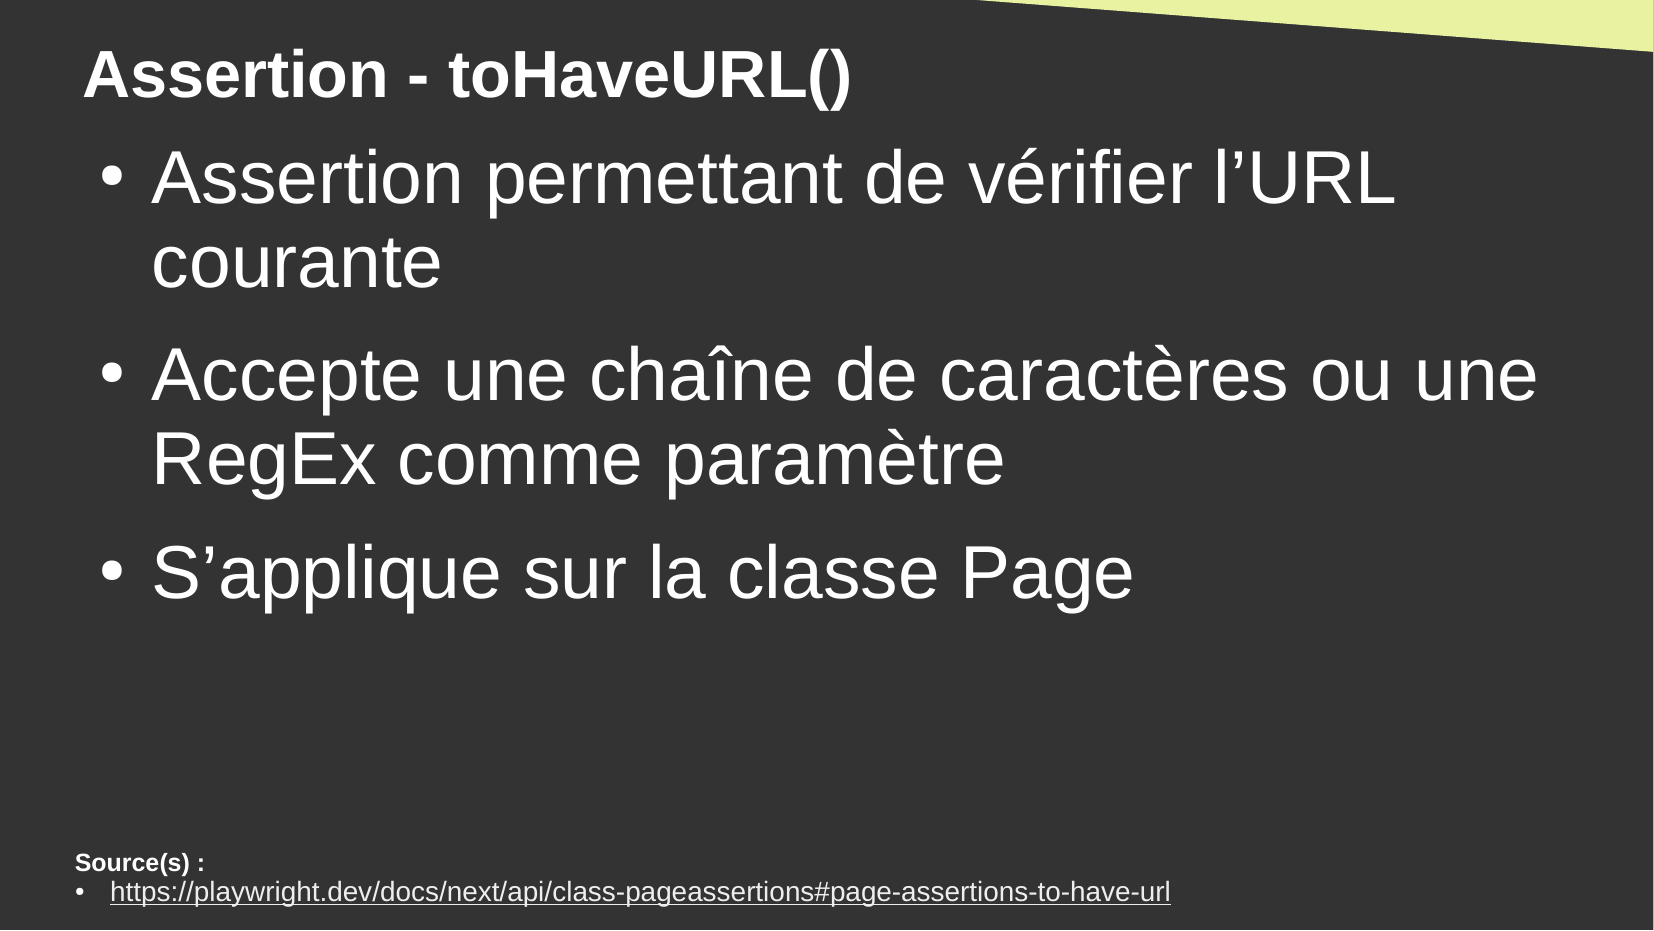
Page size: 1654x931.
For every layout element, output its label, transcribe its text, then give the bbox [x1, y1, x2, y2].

title Assertion - toHaveURL() [82, 37, 916, 119]
list Assertion permettant de vérifier l’URL courante Accepte une chaîne de caractères ou une RegEx comme paramètre S’applique sur la classe Page [80, 135, 1619, 650]
text_box [976, 0, 1654, 52]
text_box Source(s) : https://playwright.dev/docs/next/api/class-pageassertions#page-assertions-to-have-url [60, 791, 1546, 916]
